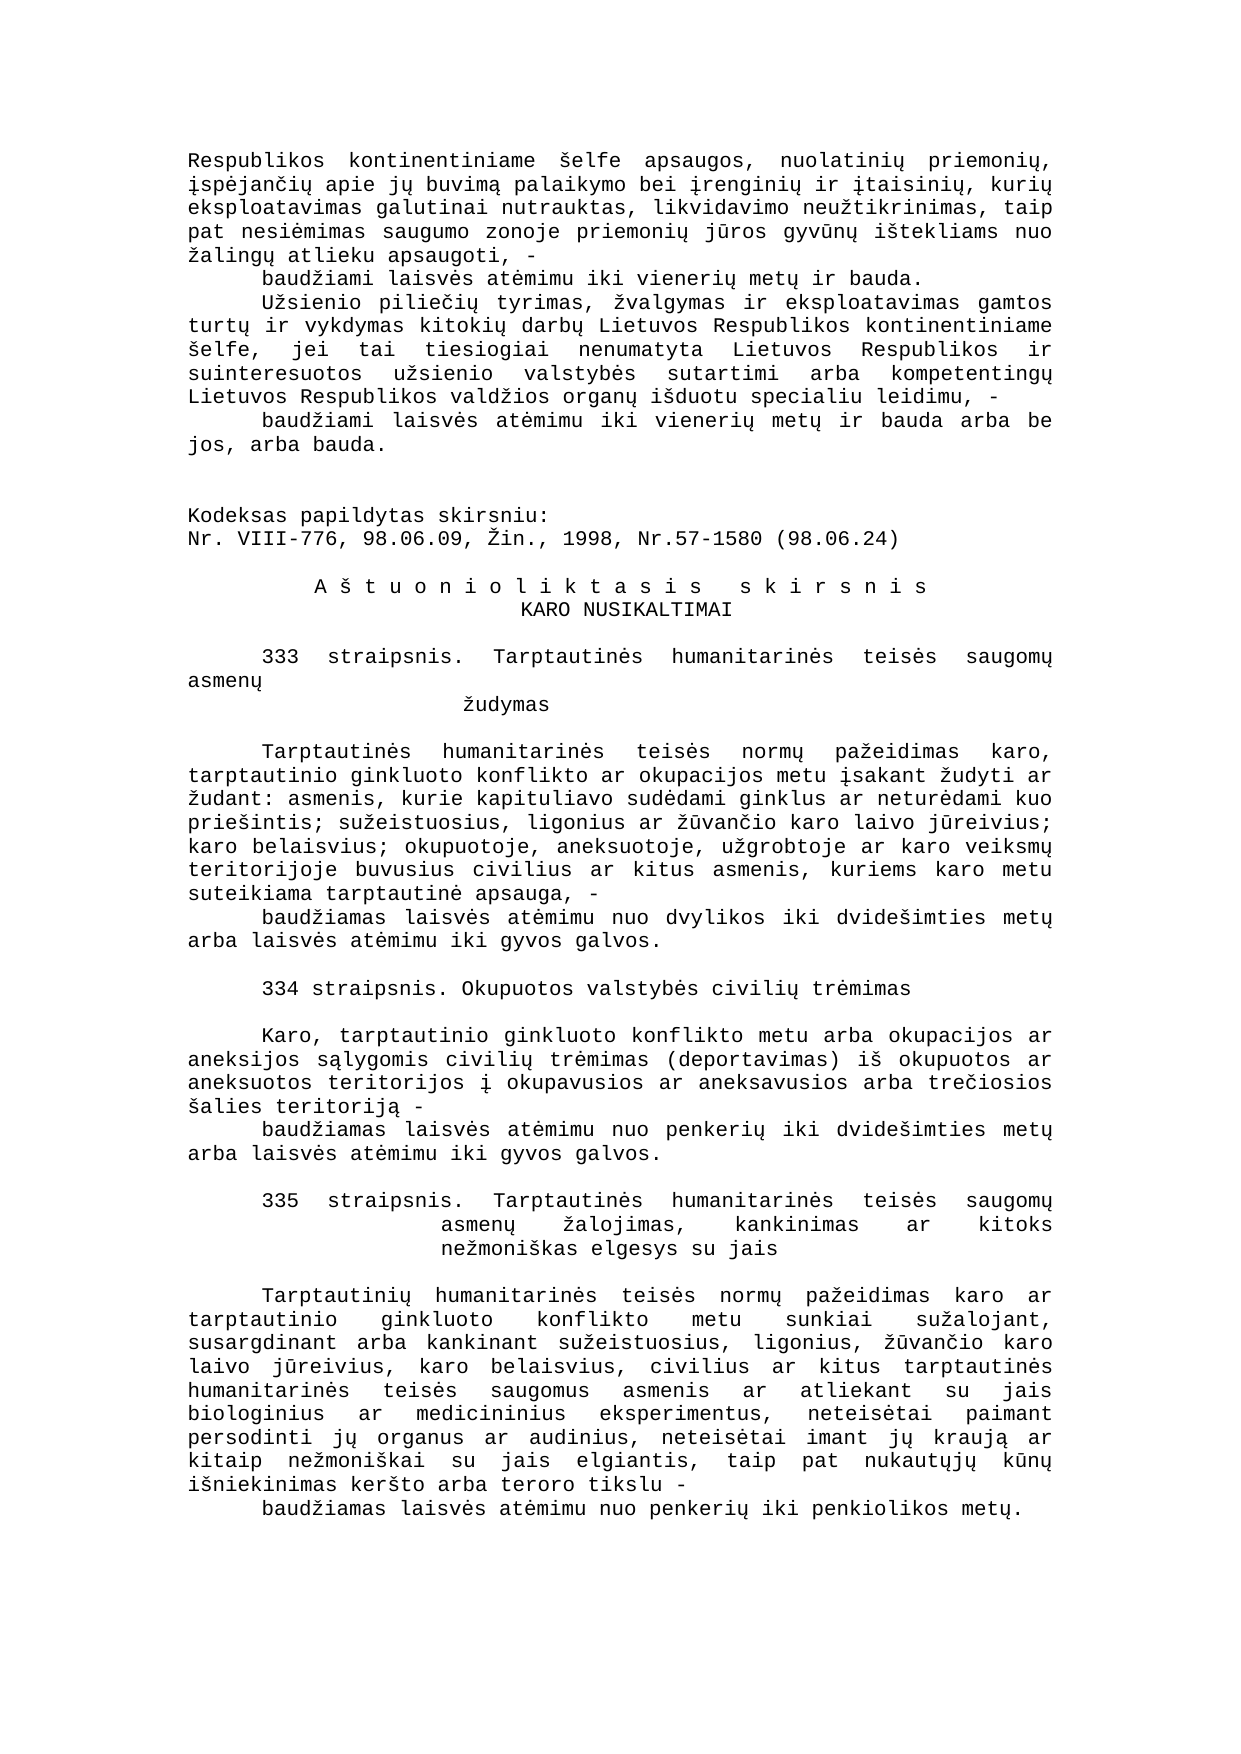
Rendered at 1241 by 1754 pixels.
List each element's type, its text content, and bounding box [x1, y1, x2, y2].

text Kodeksas papildytas skirsniu: [187, 505, 1053, 528]
text Karo, tarptautinio ginkluoto konflikto metu arba okupacijos ar aneksijos sąlygomis civilių trėmimas (deportavimas) iš okupuotos ar aneksuotos teritorijos į okupavusios ar aneksavusios arba trečiosios šalies teritoriją - [187, 1025, 1053, 1119]
text 335 straipsnis. Tarptautinės humanitarinės teisės saugomų asmenų žalojimas, kankinimas ar kitoks nežmoniškas elgesys su jais [261, 1190, 1053, 1261]
text baudžiami laisvės atėmimu iki vienerių metų ir bauda. [187, 268, 1053, 292]
text žudymas [187, 694, 1053, 717]
text Tarptautinės humanitarinės teisės normų pažeidimas karo, tarptautinio ginkluoto konflikto ar okupacijos metu įsakant žudyti ar žudant: asmenis, kurie kapituliavo sudėdami ginklus ar neturėdami kuo priešintis; sužeistuosius, ligonius ar žūvančio karo laivo jūreivius; karo belaisvius; okupuotoje, aneksuotoje, užgrobtoje ar karo veiksmų teritorijoje buvusius civilius ar kitus asmenis, kuriems karo metu suteikiama tarptautinė apsauga, - [187, 741, 1053, 907]
text Nr. VIII-776, 98.06.09, Žin., 1998, Nr.57-1580 (98.06.24) [187, 528, 1053, 552]
text Užsienio piliečių tyrimas, žvalgymas ir eksploatavimas gamtos turtų ir vykdymas kitokių darbų Lietuvos Respublikos kontinentiniame šelfe, jei tai tiesiogiai nenumatyta Lietuvos Respublikos ir suinteresuotos užsienio valstybės sutartimi arba kompetentingų Lietuvos Respublikos valdžios organų išduotu specialiu leidimu, - [187, 292, 1053, 410]
text baudžiamas laisvės atėmimu nuo dvylikos iki dvidešimties metų arba laisvės atėmimu iki gyvos galvos. [187, 907, 1053, 954]
text baudžiamas laisvės atėmimu nuo penkerių iki penkiolikos metų. [187, 1498, 1053, 1521]
text baudžiamas laisvės atėmimu nuo penkerių iki dvidešimties metų arba laisvės atėmimu iki gyvos galvos. [187, 1119, 1053, 1167]
text 333 straipsnis. Tarptautinės humanitarinės teisės saugomų asmenų [187, 647, 1053, 694]
text Respublikos kontinentiniame šelfe apsaugos, nuolatinių priemonių, įspėjančių apie jų buvimą palaikymo bei įrenginių ir įtaisinių, kurių eksploatavimas galutinai nutrauktas, likvidavimo neužtikrinimas, taip pat nesiėmimas saugumo zonoje priemonių jūros gyvūnų ištekliams nuo žalingų atlieku apsaugoti, - [187, 150, 1053, 268]
text A š t u o n i o l i k t a s i s s k i r s n i s [187, 576, 1053, 599]
text 334 straipsnis. Okupuotos valstybės civilių trėmimas [187, 978, 1053, 1001]
text Tarptautinių humanitarinės teisės normų pažeidimas karo ar tarptautinio ginkluoto konflikto metu sunkiai sužalojant, susargdinant arba kankinant sužeistuosius, ligonius, žūvančio karo laivo jūreivius, karo belaisvius, civilius ar kitus tarptautinės humanitarinės teisės saugomus asmenis ar atliekant su jais biologinius ar medicininius eksperimentus, neteisėtai paimant persodinti jų organus ar audinius, neteisėtai imant jų kraują ar kitaip nežmoniškai su jais elgiantis, taip pat nukautųjų kūnų išniekinimas keršto arba teroro tikslu - [187, 1285, 1053, 1498]
text baudžiami laisvės atėmimu iki vienerių metų ir bauda arba be jos, arba bauda. [187, 410, 1053, 457]
text Karo nusikaltimai [187, 599, 1053, 623]
